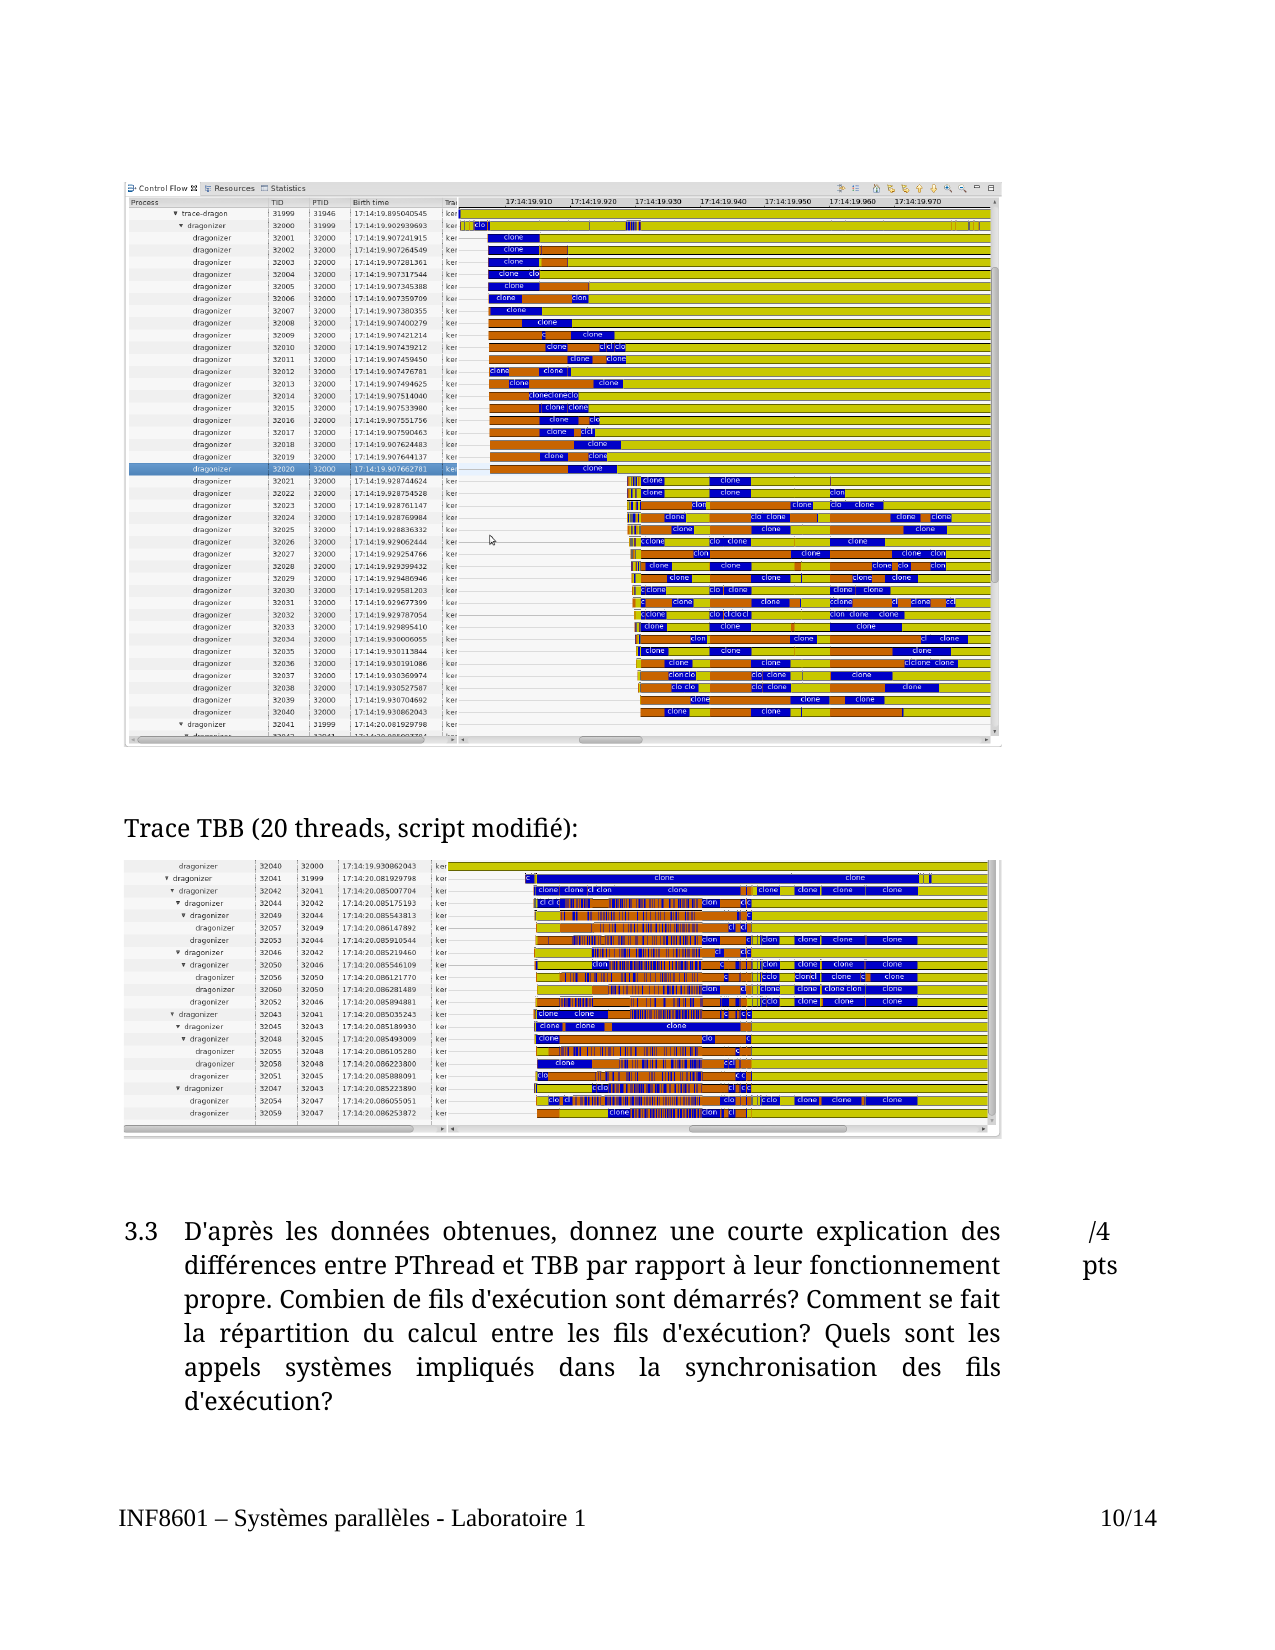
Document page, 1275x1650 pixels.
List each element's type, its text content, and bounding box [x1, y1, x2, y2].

table_cell [1008, 1193, 1077, 1439]
table_cell [1008, 176, 1077, 1193]
picture [123, 860, 1002, 1139]
table_cell [1077, 176, 1157, 1193]
table_cell /4 pts [1077, 1193, 1157, 1439]
table_cell Trace TBB (20 threads, script modifié): [118, 176, 1007, 1193]
table_cell D'après les données obtenues, donnez une courte explication des différences entre PThread et TBB par rapport à leur fonctionnement propre. Combien de fils d'exécution sont démarrés? Comment se fait la répartition du calcul entre les fils d'exécution? Quels sont les appels systèmes impliqués dans la synchronisation des fils d'exécution? [118, 1193, 1007, 1439]
picture [123, 182, 1002, 747]
